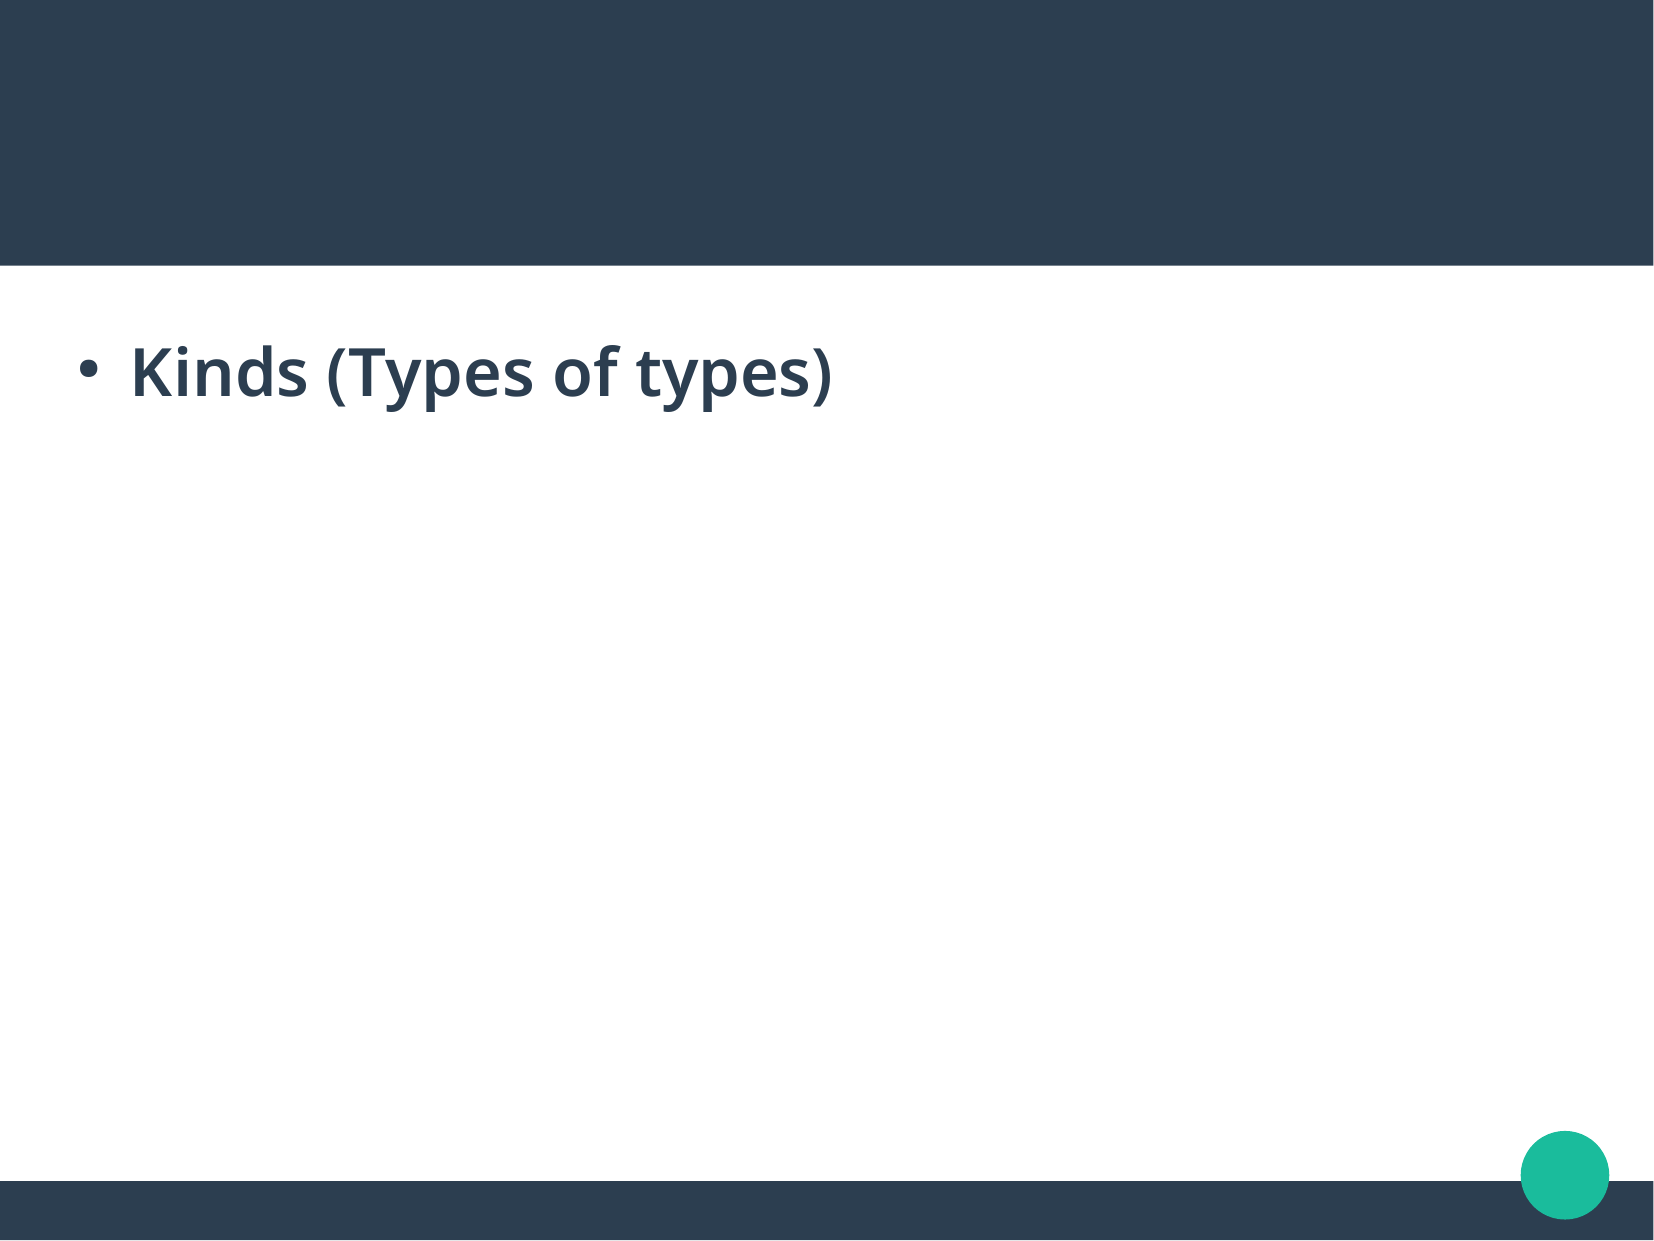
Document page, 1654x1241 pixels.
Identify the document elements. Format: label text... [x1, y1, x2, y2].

list Kinds (Types of types) [59, 324, 1595, 1152]
